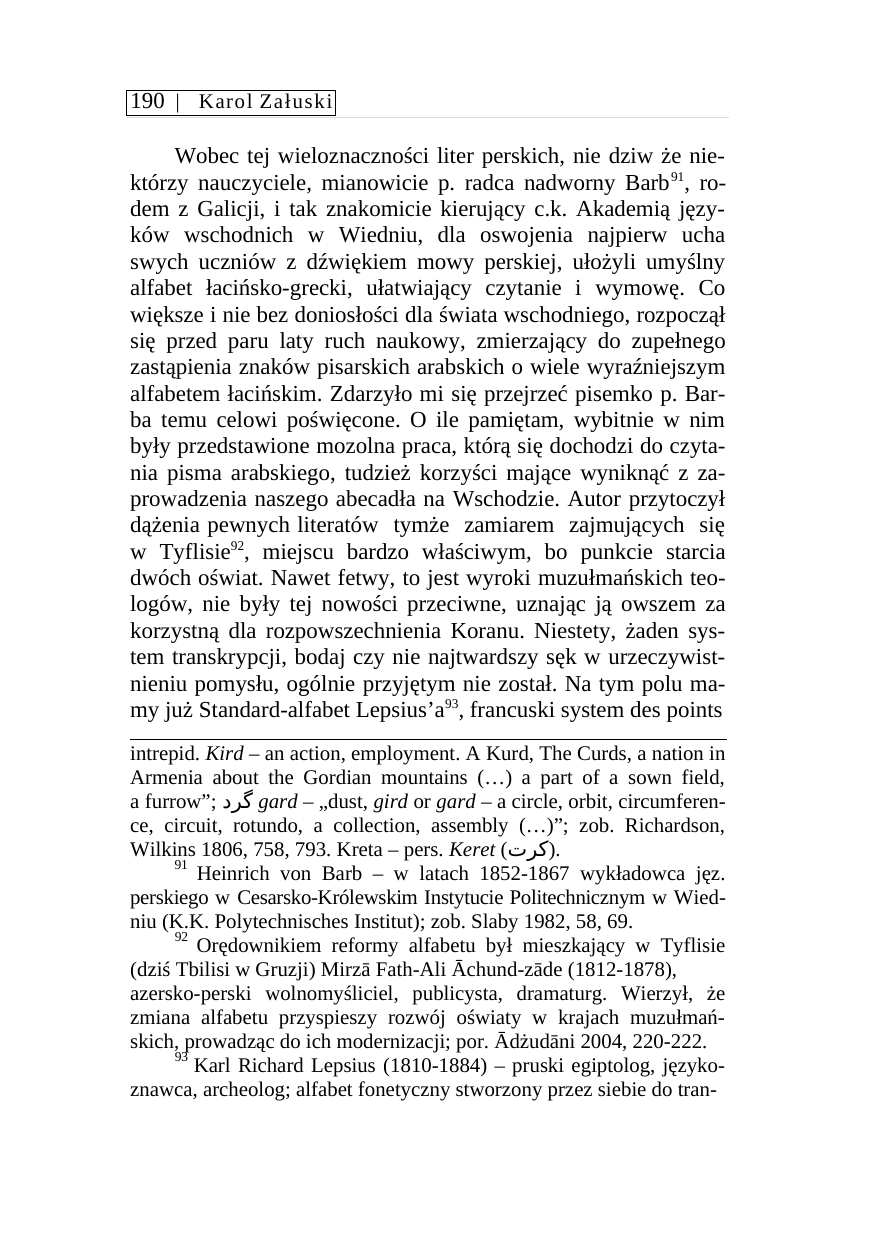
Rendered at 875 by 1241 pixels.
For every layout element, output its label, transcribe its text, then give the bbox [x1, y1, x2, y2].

text 91 Heinrich von Barb – w latach 1852-1867 wykładowca jęz. perskiego w Cesarsko-Królewskim Instytucie Politechnicznym w Wied- niu (K.K. Polytechnisches Institut); zob. Slaby 1982, 58, 69. [130, 861, 726, 933]
text Wobec tej wieloznaczności liter perskich, nie dziw że nie- którzy nauczyciele, mianowicie p. radca nadworny Barb91, ro- dem z Galicji, i tak znakomicie kierujący c.k. Akademią języ- ków wschodnich w Wiedniu, dla oswojenia najpierw ucha swych uczniów z dźwiękiem mowy perskiej, ułożyli umyślny alfabet łacińsko-grecki, ułatwiający czytanie i wymowę. Co większe i nie bez doniosłości dla świata wschodniego, rozpoczął się przed paru laty ruch naukowy, zmierzający do zupełnego zastąpienia znaków pisarskich arabskich o wiele wyraźniejszym alfabetem łacińskim. Zdarzyło mi się przejrzeć pisemko p. Bar- ba temu celowi poświęcone. O ile pamiętam, wybitnie w nim były przedstawione mozolna praca, którą się dochodzi do czyta- nia pisma arabskiego, tudzież korzyści mające wyniknąć z za- prowadzenia naszego abecadła na Wschodzie. Autor przytoczył dążenia pewnych literatów tymże zamiarem zajmujących się w Tyflisie92, miejscu bardzo właściwym, bo punkcie starcia dwóch oświat. Nawet fetwy, to jest wyroki muzułmańskich teo- logów, nie były tej nowości przeciwne, uznając ją owszem za korzystną dla rozpowszechnienia Koranu. Niestety, żaden sys- tem transkrypcji, bodaj czy nie najtwardszy sęk w urzeczywist- nieniu pomysłu, ogólnie przyjętym nie został. Na tym polu ma- my już Standard-alfabet Lepsius’a93, francuski system des points [130, 142, 726, 722]
text intrepid. Kird – an action, employment. A Kurd, The Curds, a nation in Armenia about the Gordian mountains (…) a part of a sown field, a furrow”; ﮔﺮﺩ gard – „dust, gird or gard – a circle, orbit, circumferen- ce, circuit, rotundo, a collection, assembly (…)”; zob. Richardson, Wilkins 1806, 758, 793. Kreta – pers. Keret (ﮐﺮﺕ). [130, 741, 726, 861]
text azersko-perski wolnomyśliciel, publicysta, dramaturg. Wierzył, że zmiana alfabetu przyspieszy rozwój oświaty w krajach muzułmań- skich, prowadząc do ich modernizacji; por. Ādżudāni 2004, 220-222. [130, 981, 726, 1053]
text 92 Orędownikiem reformy alfabetu był mieszkający w Tyflisie (dziś Tbilisi w Gruzji) Mirzā Fath-Ali Āchund-zāde (1812-1878), [130, 933, 726, 981]
text 93 Karl Richard Lepsius (1810-1884) – pruski egiptolog, języko- znawca, archeolog; alfabet fonetyczny stworzony przez siebie do tran- [130, 1053, 726, 1101]
